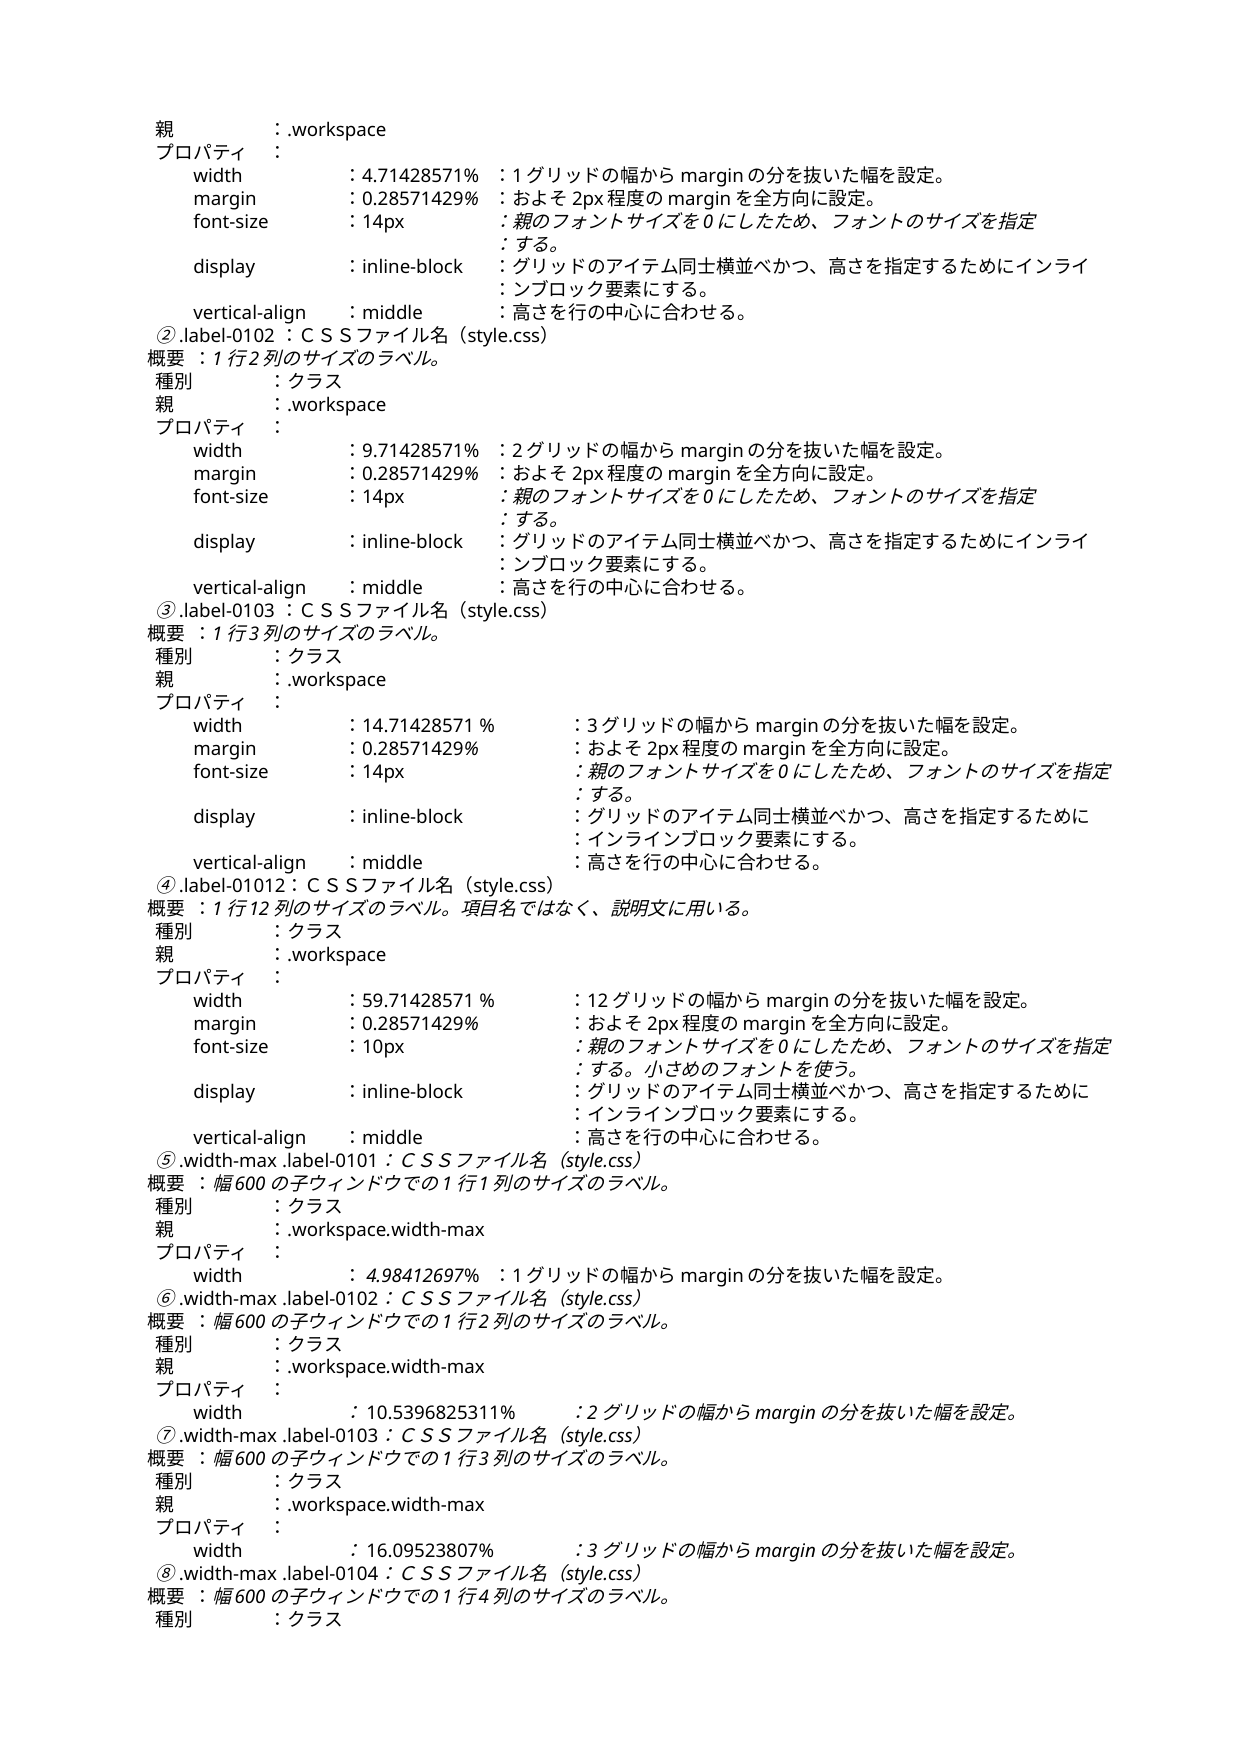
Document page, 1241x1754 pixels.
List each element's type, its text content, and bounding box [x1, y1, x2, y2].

text プロパティ ： [118, 141, 1122, 164]
text width ：59.71428571 % ：12グリッドの幅からmarginの分を抜いた幅を設定。 [118, 989, 1122, 1012]
text font-size ：10px ：親のフォントサイズを0にしたため、フォントのサイズを指定 [118, 1035, 1122, 1058]
text ：インラインブロック要素にする。 [118, 1103, 1122, 1126]
text 親 ：.workspace [118, 118, 1122, 141]
text 親 ：.workspace.width-max [118, 1218, 1122, 1241]
text 親 ：.workspace.width-max [118, 1356, 1122, 1378]
text 種別 ：クラス [118, 370, 1122, 393]
text 親 ：.workspace [118, 393, 1122, 416]
text vertical-align ：middle ：高さを行の中心に合わせる。 [118, 576, 1122, 599]
text ② .label-0102 ：ＣＳＳファイル名（style.css） [118, 324, 1122, 347]
text margin ：0.28571429% ：およそ2px程度のmarginを全方向に設定。 [118, 462, 1122, 485]
text width ：4.71428571% ：1グリッドの幅からmarginの分を抜いた幅を設定。 [118, 164, 1122, 187]
text 概要 ：1行3列のサイズのラベル。 [118, 622, 1122, 645]
text 種別 ：クラス [118, 1333, 1122, 1356]
text ⑤ .width-max .label-0101：ＣＳＳファイル名（style.css） [118, 1149, 1122, 1172]
text vertical-align ：middle ：高さを行の中心に合わせる。 [118, 851, 1122, 874]
text プロパティ ： [118, 1516, 1122, 1539]
text 概要 ：1行12列のサイズのラベル。項目名ではなく、説明文に用いる。 [118, 897, 1122, 920]
text 種別 ：クラス [118, 645, 1122, 668]
text font-size ：14px ：親のフォントサイズを0にしたため、フォントのサイズを指定 [118, 485, 1122, 508]
text 親 ：.workspace [118, 668, 1122, 691]
text 種別 ：クラス [118, 1608, 1122, 1631]
text 概要 ：幅600の子ウィンドウでの1行1列のサイズのラベル。 [118, 1172, 1122, 1195]
text width ： 16.09523807% ：3グリッドの幅からmarginの分を抜いた幅を設定。 [118, 1539, 1122, 1562]
text ⑦ .width-max .label-0103：ＣＳＳファイル名（style.css） [118, 1424, 1122, 1447]
text 概要 ：幅600の子ウィンドウでの1行3列のサイズのラベル。 [118, 1447, 1122, 1470]
text margin ：0.28571429% ：およそ2px程度のmarginを全方向に設定。 [118, 1012, 1122, 1035]
text display ：inline-block ：グリッドのアイテム同士横並べかつ、高さを指定するためにインライ [118, 531, 1122, 553]
text 親 ：.workspace.width-max [118, 1493, 1122, 1516]
text プロパティ ： [118, 1241, 1122, 1264]
text プロパティ ： [118, 691, 1122, 714]
text margin ：0.28571429% ：およそ2px程度のmarginを全方向に設定。 [118, 187, 1122, 210]
text display ：inline-block ：グリッドのアイテム同士横並べかつ、高さを指定するために [118, 806, 1122, 828]
text ：する。 [118, 508, 1122, 531]
text 概要 ：1行2列のサイズのラベル。 [118, 347, 1122, 370]
text width ： 4.98412697% ：1グリッドの幅からmarginの分を抜いた幅を設定。 [118, 1264, 1122, 1287]
text プロパティ ： [118, 1378, 1122, 1401]
text margin ：0.28571429% ：およそ2px程度のmarginを全方向に設定。 [118, 737, 1122, 760]
text 親 ：.workspace [118, 943, 1122, 966]
text ⑧ .width-max .label-0104：ＣＳＳファイル名（style.css） [118, 1562, 1122, 1585]
text display ：inline-block ：グリッドのアイテム同士横並べかつ、高さを指定するためにインライ [118, 256, 1122, 278]
text ④ .label-01012：ＣＳＳファイル名（style.css） [118, 874, 1122, 897]
text 概要 ：幅600の子ウィンドウでの1行2列のサイズのラベル。 [118, 1310, 1122, 1333]
text ：する。 [118, 783, 1122, 806]
text vertical-align ：middle ：高さを行の中心に合わせる。 [118, 301, 1122, 324]
text プロパティ ： [118, 416, 1122, 439]
text ⑥ .width-max .label-0102：ＣＳＳファイル名（style.css） [118, 1287, 1122, 1310]
text プロパティ ： [118, 966, 1122, 989]
text font-size ：14px ：親のフォントサイズを0にしたため、フォントのサイズを指定 [118, 210, 1122, 233]
text font-size ：14px ：親のフォントサイズを0にしたため、フォントのサイズを指定 [118, 760, 1122, 783]
text ：ンブロック要素にする。 [118, 553, 1122, 576]
text 概要 ：幅600の子ウィンドウでの1行4列のサイズのラベル。 [118, 1585, 1122, 1608]
text ：する。 [118, 233, 1122, 256]
text ：インラインブロック要素にする。 [118, 828, 1122, 851]
text ：ンブロック要素にする。 [118, 278, 1122, 301]
text 種別 ：クラス [118, 920, 1122, 943]
text width ： 10.5396825311% ：2グリッドの幅からmarginの分を抜いた幅を設定。 [118, 1401, 1122, 1424]
text width ：14.71428571 % ：3グリッドの幅からmarginの分を抜いた幅を設定。 [118, 714, 1122, 737]
text display ：inline-block ：グリッドのアイテム同士横並べかつ、高さを指定するために [118, 1081, 1122, 1103]
text 種別 ：クラス [118, 1195, 1122, 1218]
text width ：9.71428571% ：2グリッドの幅からmarginの分を抜いた幅を設定。 [118, 439, 1122, 462]
text ：する。小さめのフォントを使う。 [118, 1058, 1122, 1081]
text vertical-align ：middle ：高さを行の中心に合わせる。 [118, 1126, 1122, 1149]
text 種別 ：クラス [118, 1470, 1122, 1493]
text ③ .label-0103 ：ＣＳＳファイル名（style.css） [118, 599, 1122, 622]
